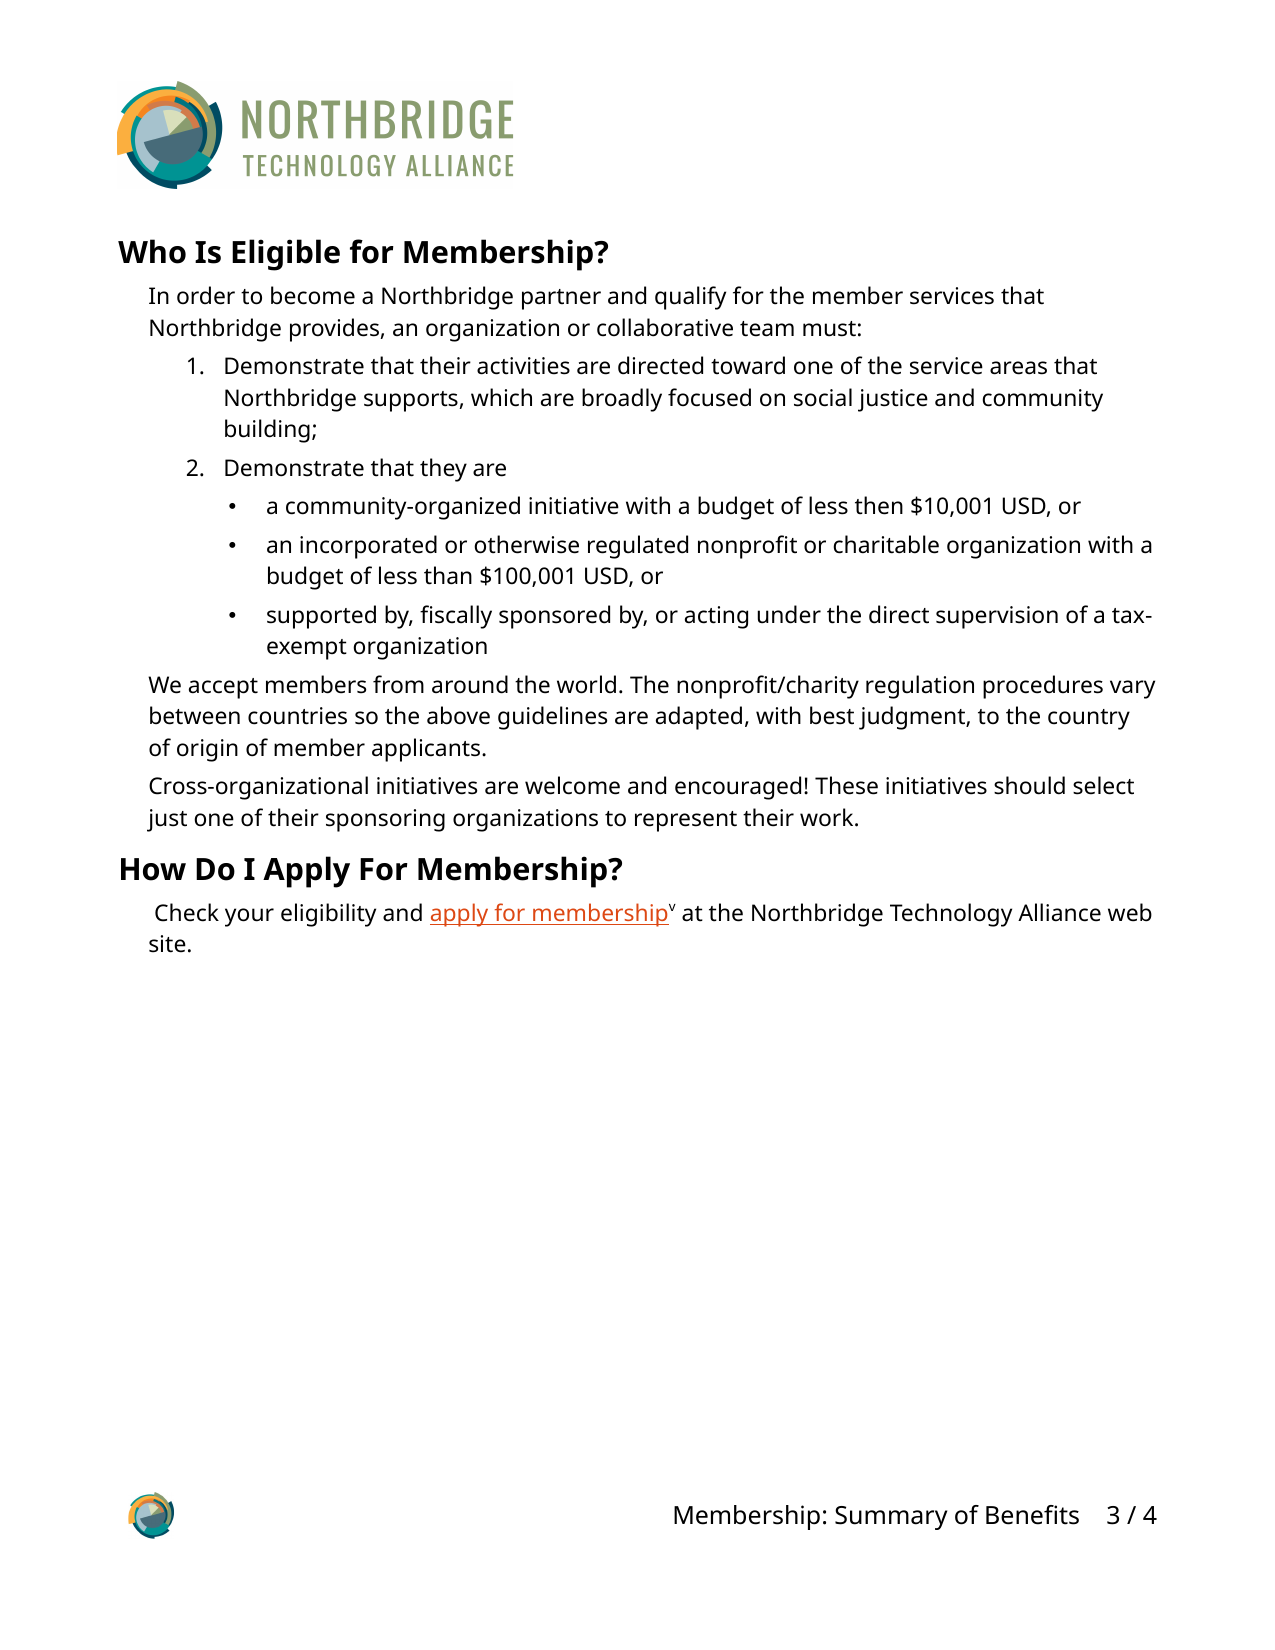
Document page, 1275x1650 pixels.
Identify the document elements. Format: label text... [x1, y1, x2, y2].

list supported by, fiscally sponsored by, or acting under the direct supervision of a tax-exempt organization [228, 599, 1157, 662]
list a community-organized initiative with a budget of less then $10,001 USD, or [228, 490, 1157, 522]
picture [128, 1492, 175, 1539]
text In order to become a Northbridge partner and qualify for the member services that Northbridge provides, an organization or collaborative team must: [148, 280, 1157, 343]
subtitle Who Is Eligible for Membership? [118, 231, 1157, 273]
text Cross-organizational initiatives are welcome and encouraged! These initiatives should select just one of their sponsoring organizations to represent their work. [148, 770, 1157, 833]
list Demonstrate that their activities are directed toward one of the service areas that Northbridge supports, which are broadly focused on social justice and community building; [186, 350, 1157, 444]
text Check your eligibility and apply for membership at the Northbridge Technology Alliance web site. [148, 897, 1157, 959]
list an incorporated or otherwise regulated nonprofit or charitable organization with a budget of less than $100,001 USD, or [228, 529, 1157, 592]
text We accept members from around the world. The nonprofit/charity regulation procedures vary between countries so the above guidelines are adapted, with best judgment, to the country of origin of member applicants. [148, 669, 1157, 763]
picture [117, 81, 514, 189]
subtitle How Do I Apply For Membership? [118, 848, 1157, 889]
list Demonstrate that they are [186, 452, 1157, 483]
